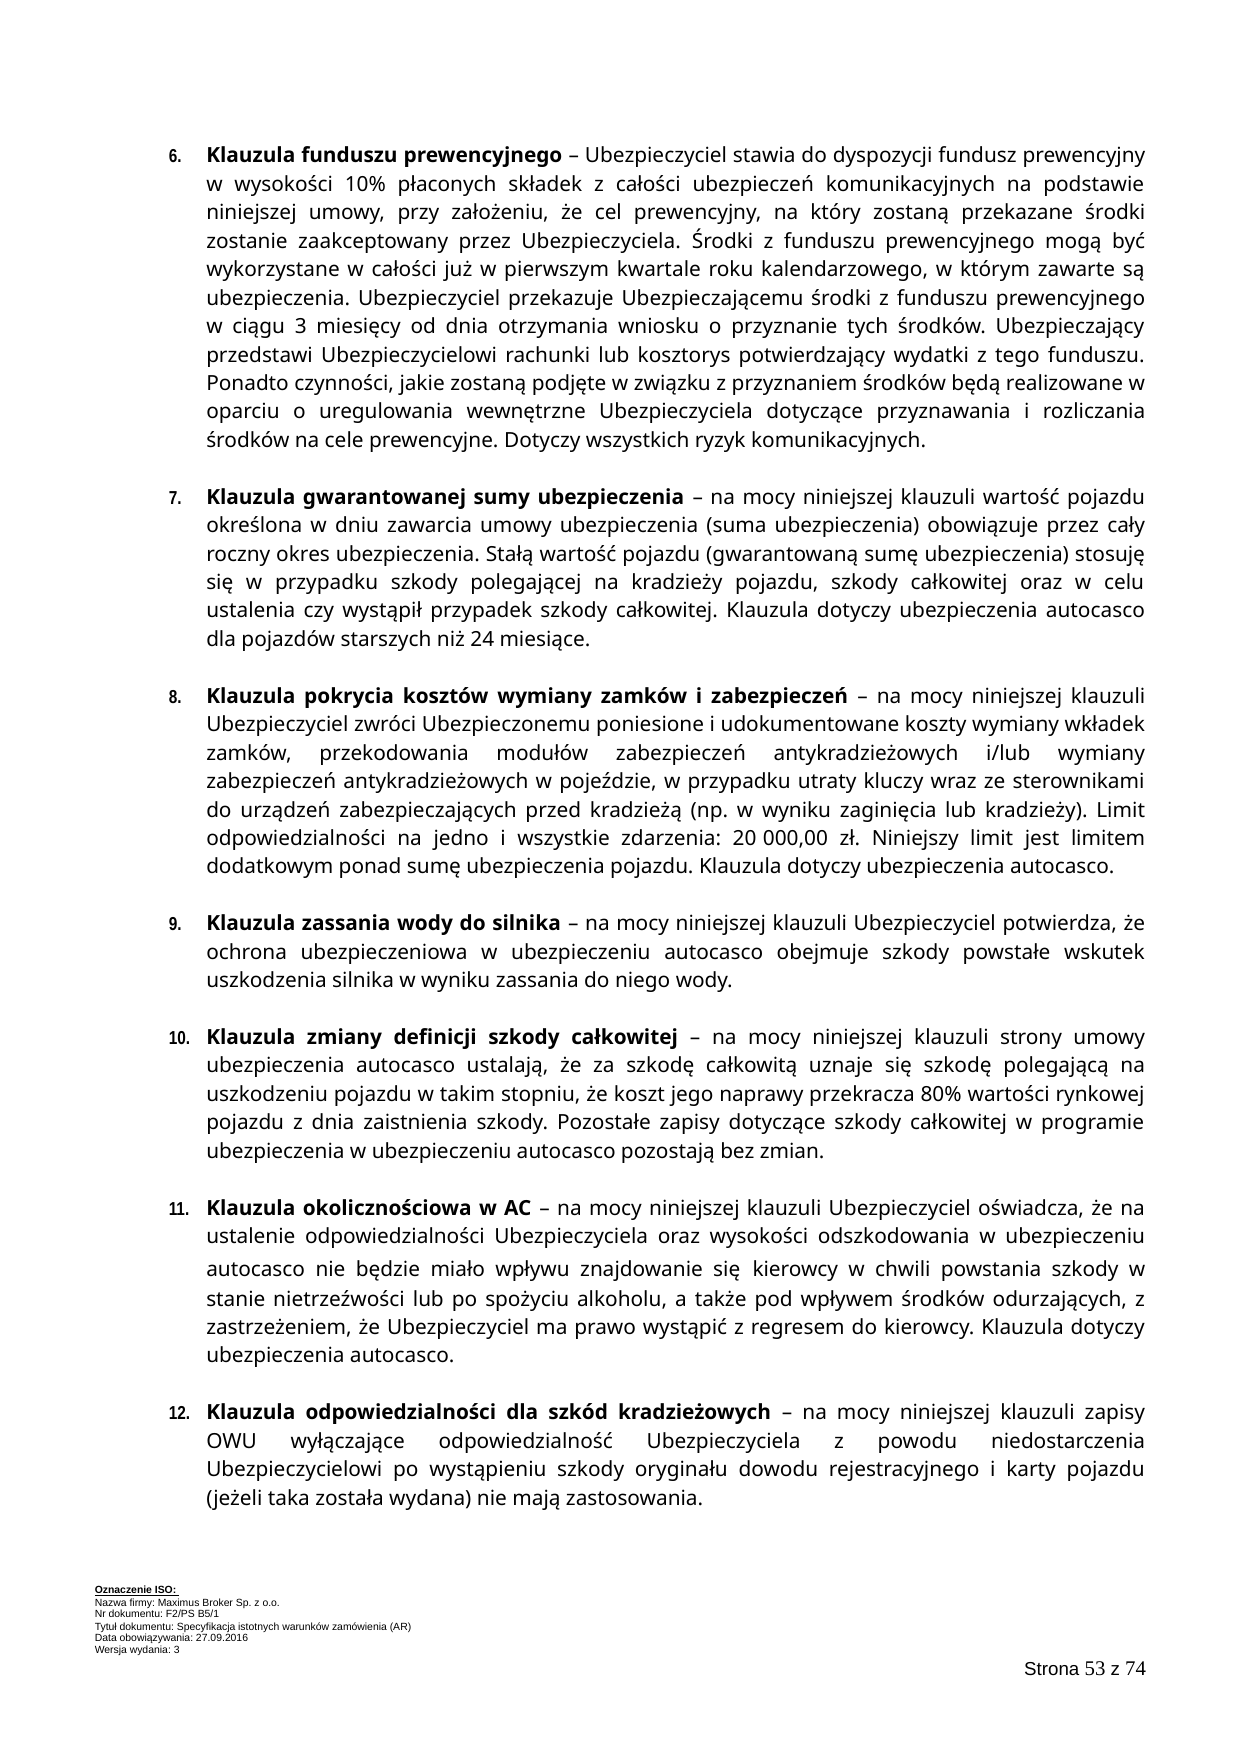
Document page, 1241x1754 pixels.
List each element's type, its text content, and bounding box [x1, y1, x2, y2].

list Klauzula pokrycia kosztów wymiany zamków i zabezpieczeń – na mocy niniejszej klauzuli Ubezpieczyciel zwróci Ubezpieczonemu poniesione i udokumentowane koszty wymiany wkładek zamków, przekodowania modułów zabezpieczeń antykradzieżowych i/lub wymiany zabezpieczeń antykradzieżowych w pojeździe, w przypadku utraty kluczy wraz ze sterownikami do urządzeń zabezpieczających przed kradzieżą (np. w wyniku zaginięcia lub kradzieży). Limit odpowiedzialności na jedno i wszystkie zdarzenia: 20 000,00 zł. Niniejszy limit jest limitem dodatkowym ponad sumę ubezpieczenia pojazdu. Klauzula dotyczy ubezpieczenia autocasco. [168, 681, 1146, 880]
list Klauzula zassania wody do silnika – na mocy niniejszej klauzuli Ubezpieczyciel potwierdza, że ochrona ubezpieczeniowa w ubezpieczeniu autocasco obejmuje szkody powstałe wskutek uszkodzenia silnika w wyniku zassania do niego wody. [168, 908, 1146, 994]
list Klauzula odpowiedzialności dla szkód kradzieżowych – na mocy niniejszej klauzuli zapisy OWU wyłączające odpowiedzialność Ubezpieczyciela z powodu niedostarczenia Ubezpieczycielowi po wystąpieniu szkody oryginału dowodu rejestracyjnego i karty pojazdu (jeżeli taka została wydana) nie mają zastosowania. [168, 1397, 1146, 1511]
list Klauzula zmiany definicji szkody całkowitej – na mocy niniejszej klauzuli strony umowy ubezpieczenia autocasco ustalają, że za szkodę całkowitą uznaje się szkodę polegającą na uszkodzeniu pojazdu w takim stopniu, że koszt jego naprawy przekracza 80% wartości rynkowej pojazdu z dnia zaistnienia szkody. Pozostałe zapisy dotyczące szkody całkowitej w programie ubezpieczenia w ubezpieczeniu autocasco pozostają bez zmian. [168, 1022, 1146, 1164]
list Klauzula gwarantowanej sumy ubezpieczenia – na mocy niniejszej klauzuli wartość pojazdu określona w dniu zawarcia umowy ubezpieczenia (suma ubezpieczenia) obowiązuje przez cały roczny okres ubezpieczenia. Stałą wartość pojazdu (gwarantowaną sumę ubezpieczenia) stosuję się w przypadku szkody polegającej na kradzieży pojazdu, szkody całkowitej oraz w celu ustalenia czy wystąpił przypadek szkody całkowitej. Klauzula dotyczy ubezpieczenia autocasco dla pojazdów starszych niż 24 miesiące. [168, 482, 1146, 652]
list Klauzula okolicznościowa w AC – na mocy niniejszej klauzuli Ubezpieczyciel oświadcza, że na ustalenie odpowiedzialności Ubezpieczyciela oraz wysokości odszkodowania w ubezpieczeniu autocasco nie będzie miało wpływu znajdowanie się kierowcy w chwili powstania szkody w stanie nietrzeźwości lub po spożyciu alkoholu, a także pod wpływem środków odurzających, z zastrzeżeniem, że Ubezpieczyciel ma prawo wystąpić z regresem do kierowcy. Klauzula dotyczy ubezpieczenia autocasco. [168, 1193, 1146, 1369]
list Klauzula funduszu prewencyjnego – Ubezpieczyciel stawia do dyspozycji fundusz prewencyjny w wysokości 10% płaconych składek z całości ubezpieczeń komunikacyjnych na podstawie niniejszej umowy, przy założeniu, że cel prewencyjny, na który zostaną przekazane środki zostanie zaakceptowany przez Ubezpieczyciela. Środki z funduszu prewencyjnego mogą być wykorzystane w całości już w pierwszym kwartale roku kalendarzowego, w którym zawarte są ubezpieczenia. Ubezpieczyciel przekazuje Ubezpieczającemu środki z funduszu prewencyjnego w ciągu 3 miesięcy od dnia otrzymania wniosku o przyznanie tych środków. Ubezpieczający przedstawi Ubezpieczycielowi rachunki lub kosztorys potwierdzający wydatki z tego funduszu. Ponadto czynności, jakie zostaną podjęte w związku z przyznaniem środków będą realizowane w oparciu o uregulowania wewnętrzne Ubezpieczyciela dotyczące przyznawania i rozliczania środków na cele prewencyjne. Dotyczy wszystkich ryzyk komunikacyjnych. [168, 141, 1146, 453]
